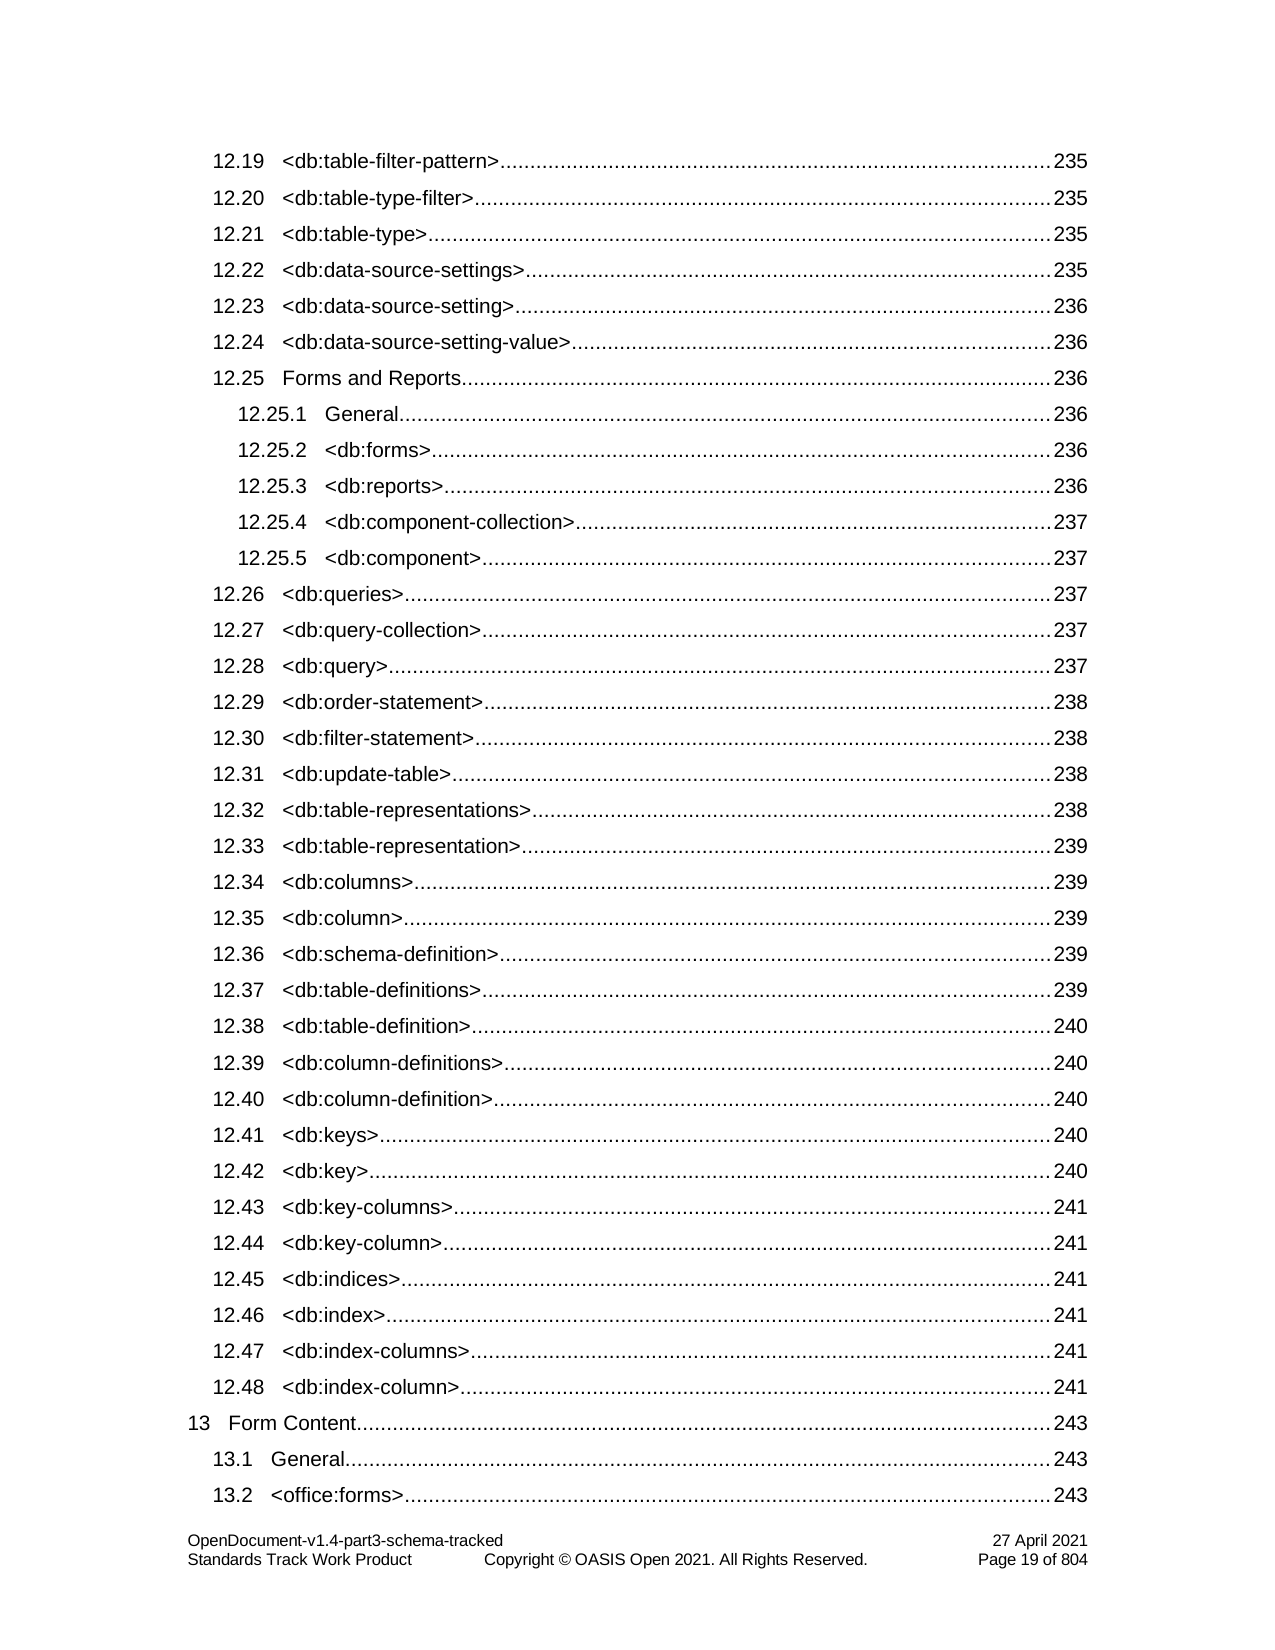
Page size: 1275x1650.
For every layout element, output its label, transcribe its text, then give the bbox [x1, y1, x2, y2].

text 12.25.2 <db:forms> 236 [237, 438, 1088, 462]
text 12.38 <db:table-definition> 240 [212, 1015, 1088, 1038]
text 12.26 <db:queries> 237 [212, 582, 1088, 606]
text 12.25.5 <db:component> 237 [237, 546, 1088, 570]
text 12.40 <db:column-definition> 240 [212, 1087, 1088, 1111]
text 12.29 <db:order-statement> 238 [212, 691, 1088, 714]
text 12.45 <db:indices> 241 [212, 1267, 1088, 1291]
text 12.43 <db:key-columns> 241 [212, 1195, 1088, 1219]
text 12.23 <db:data-source-setting> 236 [212, 294, 1088, 318]
text 12.25 Forms and Reports 236 [212, 366, 1088, 390]
text 12.34 <db:columns> 239 [212, 871, 1088, 894]
text 12.41 <db:keys> 240 [212, 1123, 1088, 1147]
text 12.20 <db:table-type-filter> 235 [212, 186, 1088, 209]
text 12.22 <db:data-source-settings> 235 [212, 258, 1088, 282]
text 13.2 <office:forms> 243 [212, 1483, 1088, 1507]
text 12.31 <db:update-table> 238 [212, 763, 1088, 786]
text 12.21 <db:table-type> 235 [212, 222, 1088, 246]
text 12.48 <db:index-column> 241 [212, 1375, 1088, 1399]
text 12.33 <db:table-representation> 239 [212, 835, 1088, 858]
text 12.30 <db:filter-statement> 238 [212, 727, 1088, 750]
text 12.25.1 General 236 [237, 402, 1088, 426]
text 12.46 <db:index> 241 [212, 1303, 1088, 1327]
text 12.35 <db:column> 239 [212, 907, 1088, 930]
text 12.44 <db:key-column> 241 [212, 1231, 1088, 1255]
text 12.24 <db:data-source-setting-value> 236 [212, 330, 1088, 354]
text 12.39 <db:column-definitions> 240 [212, 1051, 1088, 1074]
text 13.1 General 243 [212, 1447, 1088, 1471]
text 12.36 <db:schema-definition> 239 [212, 943, 1088, 966]
text 12.47 <db:index-columns> 241 [212, 1339, 1088, 1363]
text 12.37 <db:table-definitions> 239 [212, 979, 1088, 1002]
text 12.28 <db:query> 237 [212, 654, 1088, 678]
text 12.19 <db:table-filter-pattern> 235 [212, 150, 1088, 173]
text 12.25.3 <db:reports> 236 [237, 474, 1088, 498]
text 12.42 <db:key> 240 [212, 1159, 1088, 1183]
text 12.27 <db:query-collection> 237 [212, 618, 1088, 642]
text 12.32 <db:table-representations> 238 [212, 799, 1088, 822]
text 13 Form Content 243 [187, 1411, 1088, 1435]
text 12.25.4 <db:component-collection> 237 [237, 510, 1088, 534]
